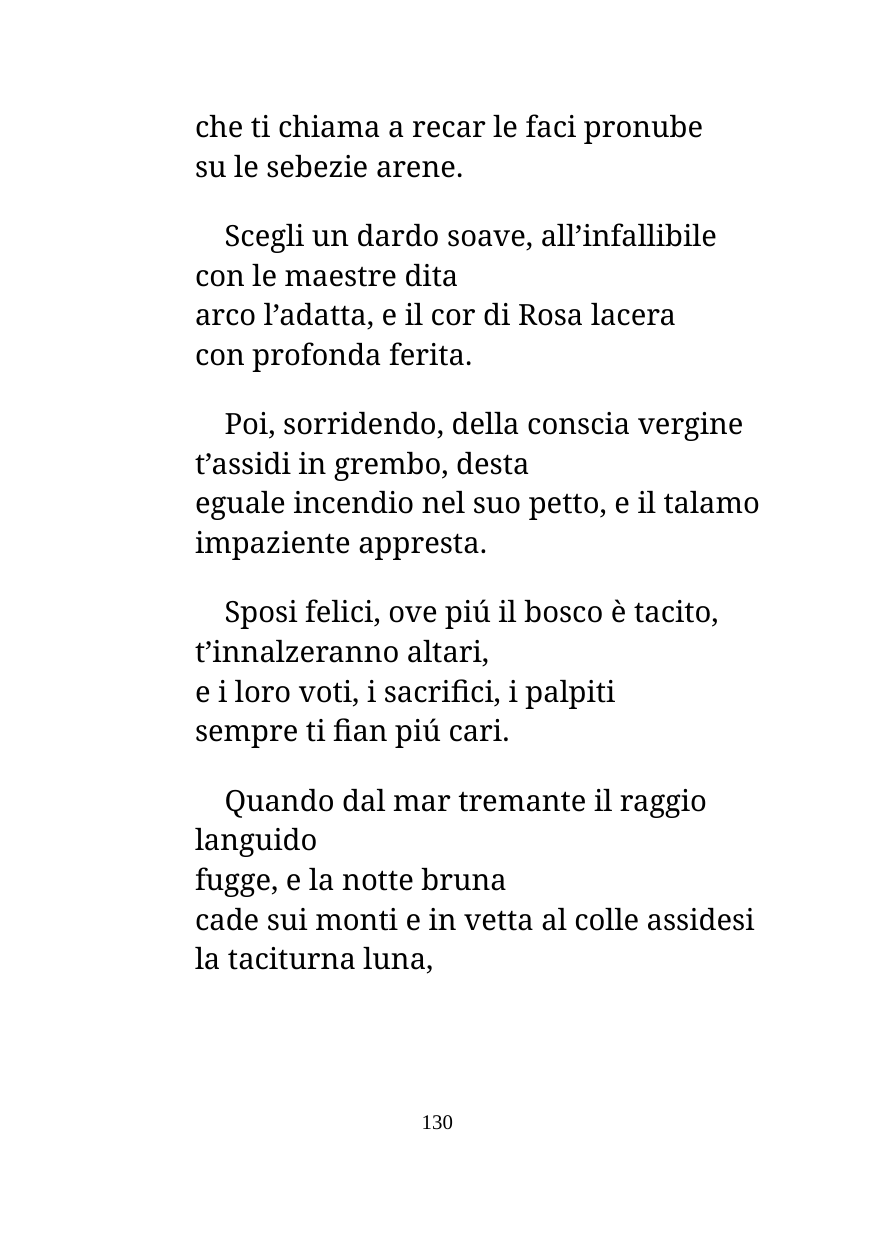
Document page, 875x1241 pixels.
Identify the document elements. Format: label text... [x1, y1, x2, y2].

text Quando dal mar tremante il raggio languido fugge, e la notte bruna cade sui monti e in vetta al colle assidesi la taciturna luna, [195, 780, 768, 978]
text che ti chiama a recar le faci pronube su le sebezie arene. [195, 106, 768, 186]
text Sposi felici, ove piú il bosco è tacito, t’innalzeranno altari, e i loro voti, i sacrifici, i palpiti sempre ti fian piú cari. [195, 592, 768, 750]
text Scegli un dardo soave, all’infallibile con le maestre dita arco l’adatta, e il cor di Rosa lacera con profonda ferita. [195, 215, 768, 374]
text Poi, sorridendo, della conscia vergine t’assidi in grembo, desta eguale incendio nel suo petto, e il talamo impaziente appresta. [195, 403, 768, 562]
